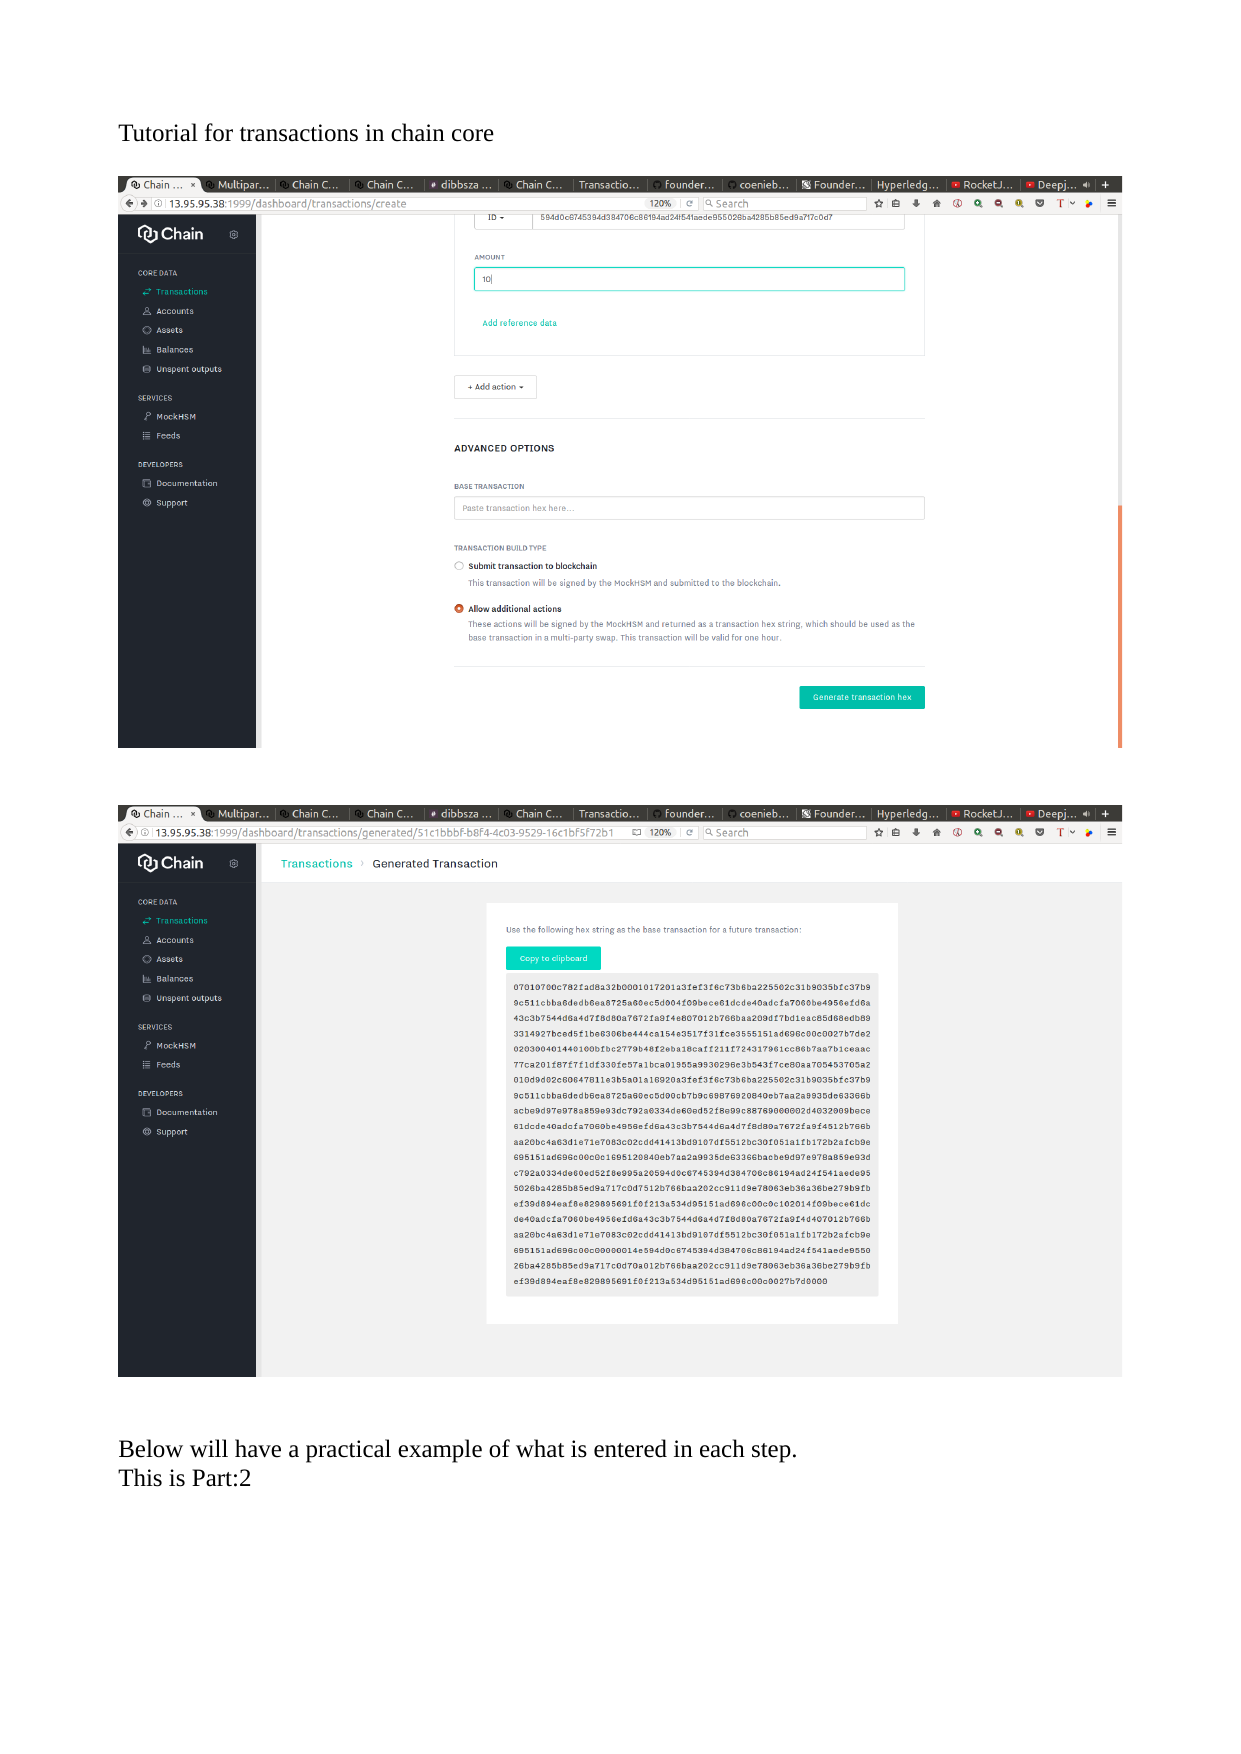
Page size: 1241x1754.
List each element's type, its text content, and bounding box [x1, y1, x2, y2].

picture [118, 176, 1123, 748]
text This is Part:2 [118, 1463, 1122, 1492]
text Below will have a practical example of what is entered in each step. [118, 1434, 1122, 1463]
picture [118, 805, 1123, 1377]
